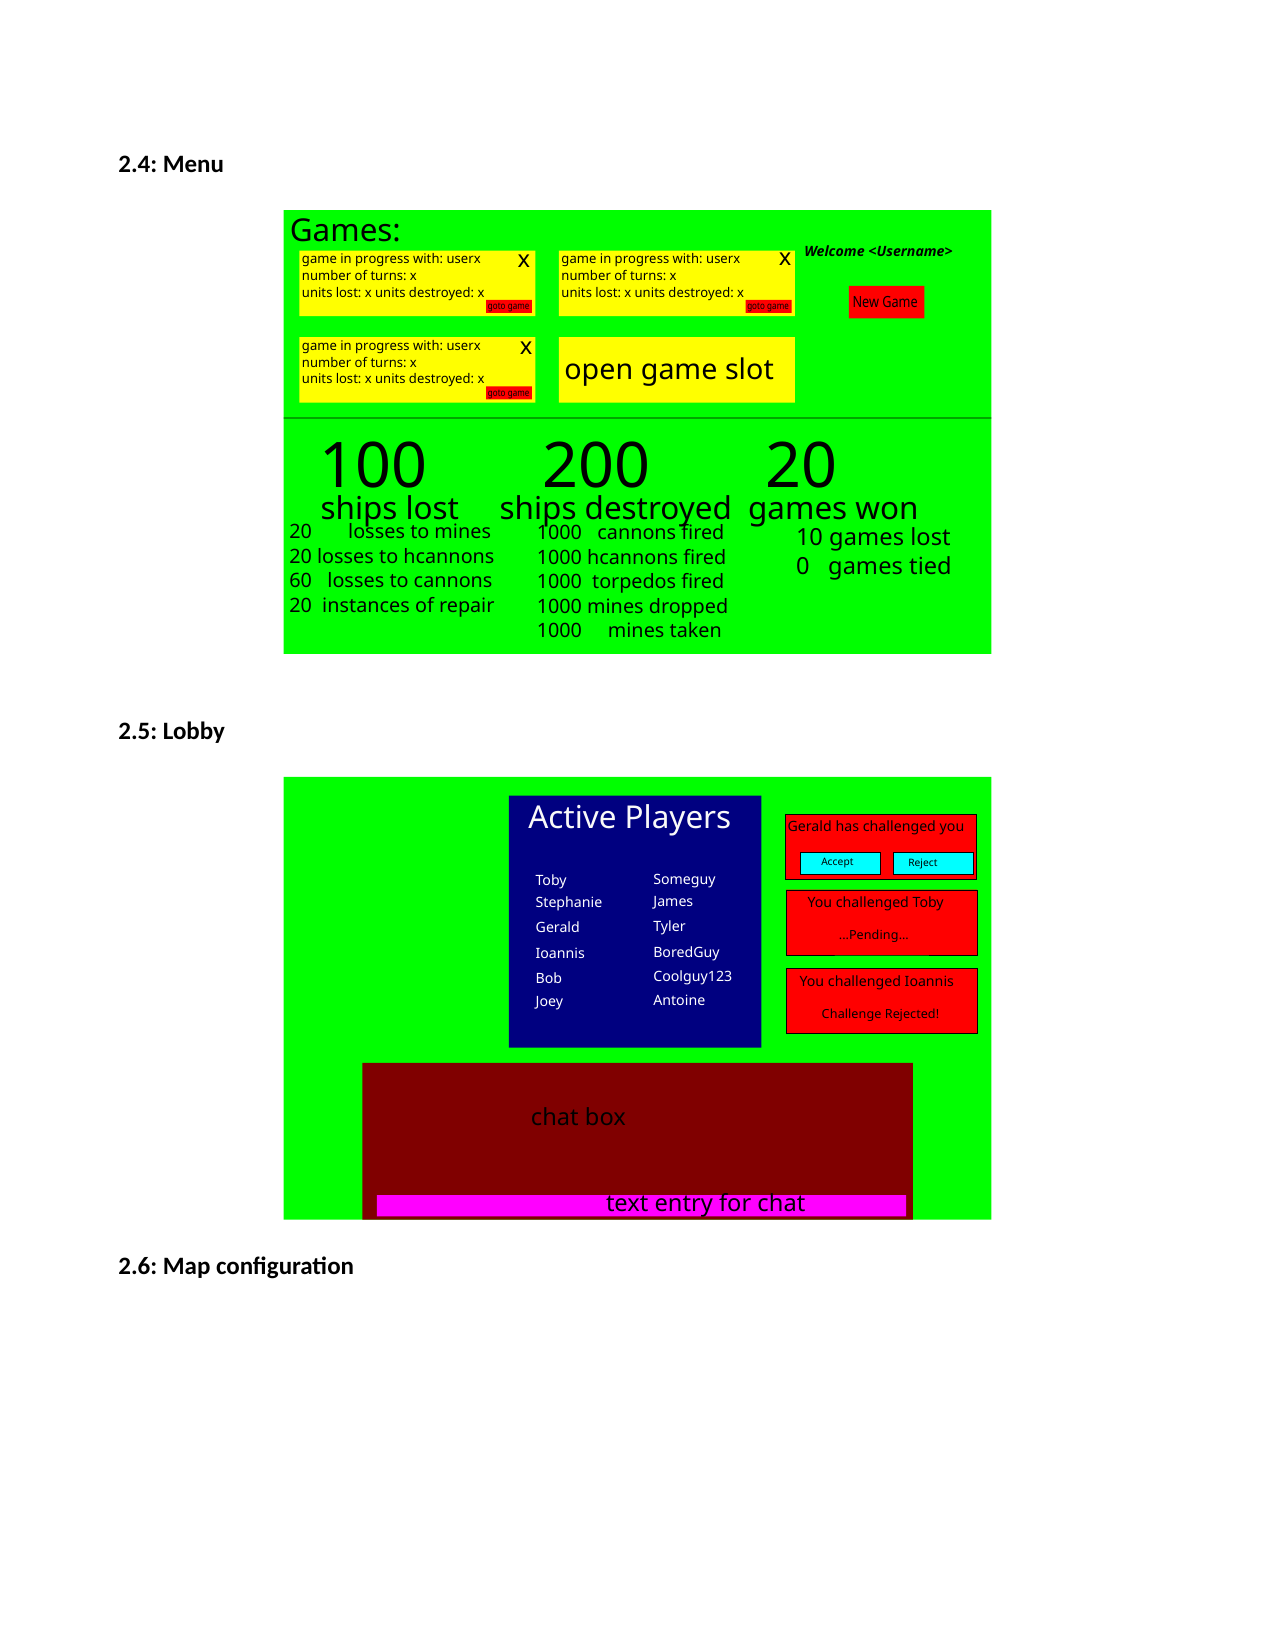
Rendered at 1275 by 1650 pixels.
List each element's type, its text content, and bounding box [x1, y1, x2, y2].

text 2.6: Map configuration [118, 1251, 1157, 1281]
text 2.4: Menu [118, 149, 1157, 179]
text 2.5: Lobby [118, 715, 1157, 746]
